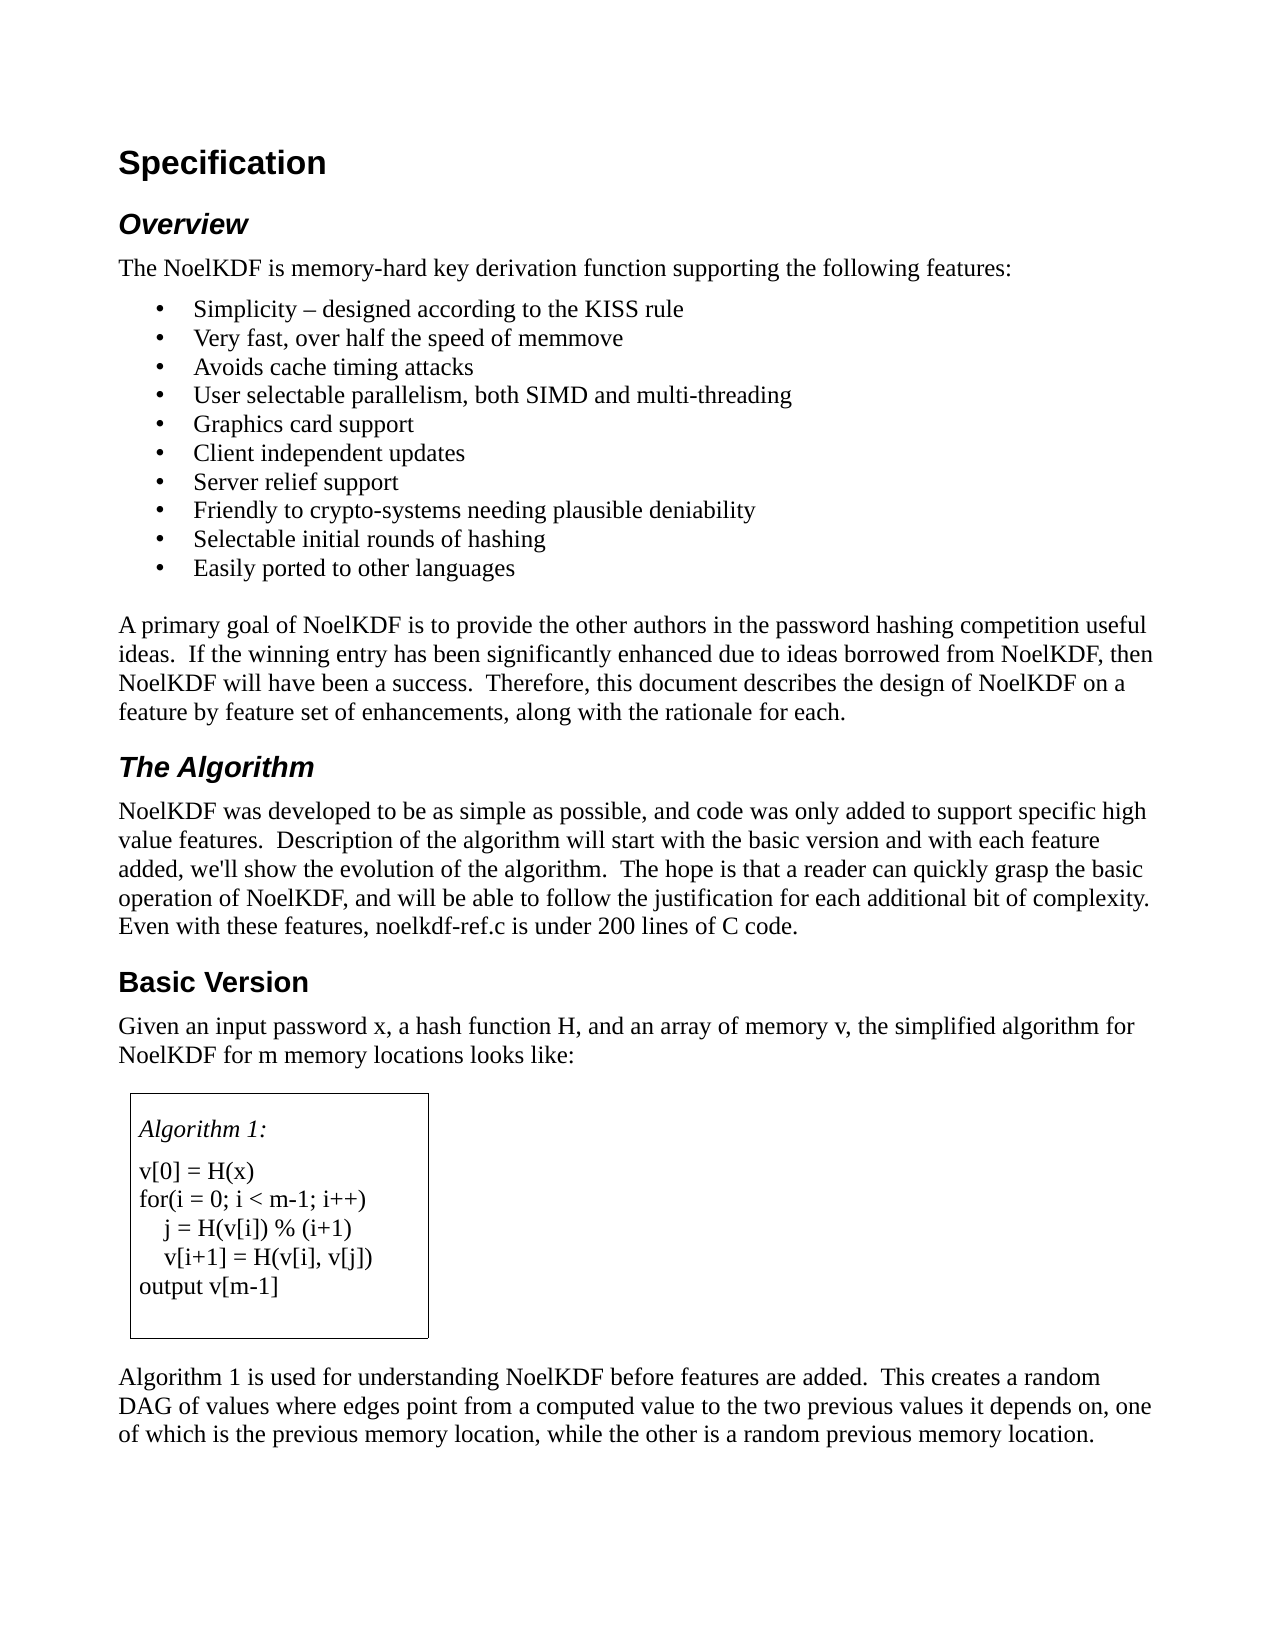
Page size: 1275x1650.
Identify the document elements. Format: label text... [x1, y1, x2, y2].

list User selectable parallelism, both SIMD and multi-threading [156, 380, 1157, 409]
list Easily ported to other languages [156, 553, 1157, 582]
text Algorithm 1 is used for understanding NoelKDF before features are added. This creates a random DAG of values where edges point from a computed value to the two previous values it depends on, one of which is the previous memory location, while the other is a random previous memory location. [118, 1362, 1157, 1448]
text j = H(v[i]) % (i+1) [139, 1213, 419, 1242]
text A primary goal of NoelKDF is to provide the other authors in the password hashing competition useful ideas. If the winning entry has been significantly enhanced due to ideas borrowed from NoelKDF, then NoelKDF will have been a success. Therefore, this document describes the design of NoelKDF on a feature by feature set of enhancements, along with the rationale for each. [118, 610, 1157, 725]
list Server relief support [156, 467, 1157, 495]
text The NoelKDF is memory-hard key derivation function supporting the following features: [118, 253, 1157, 282]
text Given an input password x, a hash function H, and an array of memory v, the simplified algorithm for NoelKDF for m memory locations looks like: [118, 1011, 1157, 1069]
text for(i = 0; i < m-1; i++) [139, 1184, 419, 1213]
list Client independent updates [156, 438, 1157, 467]
subtitle Overview [118, 207, 1157, 240]
text v[i+1] = H(v[i], v[j]) [139, 1242, 419, 1271]
list Very fast, over half the speed of memmove [156, 323, 1157, 352]
text v[0] = H(x) [139, 1156, 419, 1184]
subtitle Specification [118, 143, 1157, 182]
list Simplicity – designed according to the KISS rule [156, 294, 1157, 323]
text Algorithm 1: [139, 1114, 419, 1143]
list Graphics card support [156, 409, 1157, 438]
subtitle Basic Version [118, 965, 1157, 999]
list Avoids cache timing attacks [156, 352, 1157, 380]
text output v[m-1] [139, 1271, 419, 1299]
subtitle The Algorithm [118, 750, 1157, 784]
list Friendly to crypto-systems needing plausible deniability [156, 495, 1157, 524]
text NoelKDF was developed to be as simple as possible, and code was only added to support specific high value features. Description of the algorithm will start with the basic version and with each feature added, we'll show the evolution of the algorithm. The hope is that a reader can quickly grasp the basic operation of NoelKDF, and will be able to follow the justification for each additional bit of complexity. Even with these features, noelkdf-ref.c is under 200 lines of C code. [118, 796, 1157, 940]
list Selectable initial rounds of hashing [156, 524, 1157, 553]
